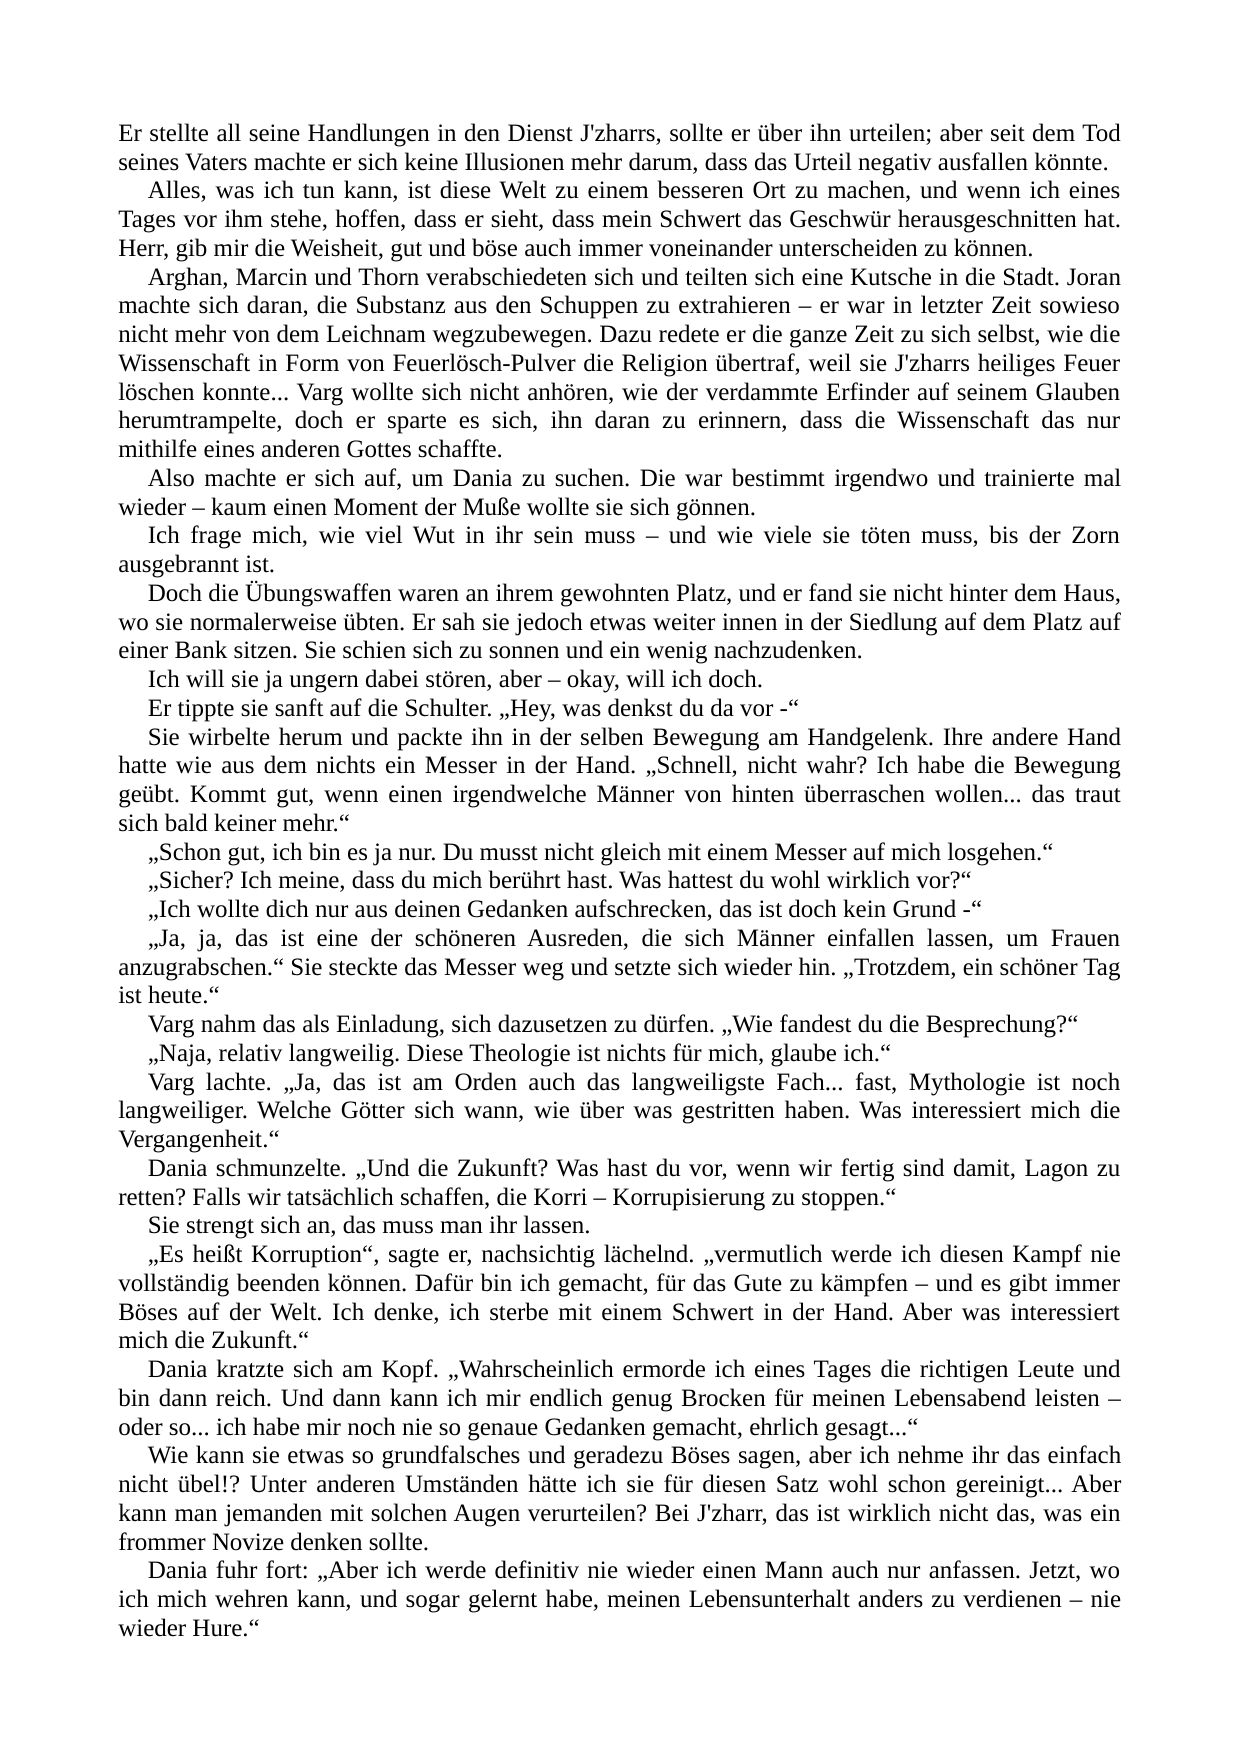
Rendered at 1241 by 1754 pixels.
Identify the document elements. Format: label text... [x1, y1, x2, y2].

text Also machte er sich auf, um Dania zu suchen. Die war bestimmt irgendwo und trainierte mal wieder – kaum einen Moment der Muße wollte sie sich gönnen. [118, 463, 1122, 521]
text Alles, was ich tun kann, ist diese Welt zu einem besseren Ort zu machen, und wenn ich eines Tages vor ihm stehe, hoffen, dass er sieht, dass mein Schwert das Geschwür herausgeschnitten hat. Herr, gib mir die Weisheit, gut und böse auch immer voneinander unterscheiden zu können. [118, 176, 1122, 262]
text Ich frage mich, wie viel Wut in ihr sein muss – und wie viele sie töten muss, bis der Zorn ausgebrannt ist. [118, 521, 1122, 578]
text Arghan, Marcin und Thorn verabschiedeten sich und teilten sich eine Kutsche in die Stadt. Joran machte sich daran, die Substanz aus den Schuppen zu extrahieren – er war in letzter Zeit sowieso nicht mehr von dem Leichnam wegzubewegen. Dazu redete er die ganze Zeit zu sich selbst, wie die Wissenschaft in Form von Feuerlösch-Pulver die Religion übertraf, weil sie J'zharrs heiliges Feuer löschen konnte... Varg wollte sich nicht anhören, wie der verdammte Erfinder auf seinem Glauben herumtrampelte, doch er sparte es sich, ihn daran zu erinnern, dass die Wissenschaft das nur mithilfe eines anderen Gottes schaffte. [118, 262, 1122, 463]
text „Ja, ja, das ist eine der schöneren Ausreden, die sich Männer einfallen lassen, um Frauen anzugrabschen.“ Sie steckte das Messer weg und setzte sich wieder hin. „Trotzdem, ein schöner Tag ist heute.“ [118, 923, 1122, 1009]
text „Sicher? Ich meine, dass du mich berührt hast. Was hattest du wohl wirklich vor?“ [118, 866, 1122, 894]
text Doch die Übungswaffen waren an ihrem gewohnten Platz, und er fand sie nicht hinter dem Haus, wo sie normalerweise übten. Er sah sie jedoch etwas weiter innen in der Siedlung auf dem Platz auf einer Bank sitzen. Sie schien sich zu sonnen und ein wenig nachzudenken. [118, 578, 1122, 664]
text Wie kann sie etwas so grundfalsches und geradezu Böses sagen, aber ich nehme ihr das einfach nicht übel!? Unter anderen Umständen hätte ich sie für diesen Satz wohl schon gereinigt... Aber kann man jemanden mit solchen Augen verurteilen? Bei J'zharr, das ist wirklich nicht das, was ein frommer Novize denken sollte. [118, 1441, 1122, 1556]
text Varg nahm das als Einladung, sich dazusetzen zu dürfen. „Wie fandest du die Besprechung?“ [118, 1009, 1122, 1038]
text „Es heißt Korruption“, sagte er, nachsichtig lächelnd. „vermutlich werde ich diesen Kampf nie vollständig beenden können. Dafür bin ich gemacht, für das Gute zu kämpfen – und es gibt immer Böses auf der Welt. Ich denke, ich sterbe mit einem Schwert in der Hand. Aber was interessiert mich die Zukunft.“ [118, 1239, 1122, 1354]
text Er tippte sie sanft auf die Schulter. „Hey, was denkst du da vor -“ [118, 693, 1122, 722]
text „Ich wollte dich nur aus deinen Gedanken aufschrecken, das ist doch kein Grund -“ [118, 894, 1122, 923]
text Dania kratzte sich am Kopf. „Wahrscheinlich ermorde ich eines Tages die richtigen Leute und bin dann reich. Und dann kann ich mir endlich genug Brocken für meinen Lebensabend leisten – oder so... ich habe mir noch nie so genaue Gedanken gemacht, ehrlich gesagt...“ [118, 1354, 1122, 1441]
text Ich will sie ja ungern dabei stören, aber – okay, will ich doch. [118, 664, 1122, 693]
text Sie wirbelte herum und packte ihn in der selben Bewegung am Handgelenk. Ihre andere Hand hatte wie aus dem nichts ein Messer in der Hand. „Schnell, nicht wahr? Ich habe die Bewegung geübt. Kommt gut, wenn einen irgendwelche Männer von hinten überraschen wollen... das traut sich bald keiner mehr.“ [118, 722, 1122, 837]
text Dania fuhr fort: „Aber ich werde definitiv nie wieder einen Mann auch nur anfassen. Jetzt, wo ich mich wehren kann, und sogar gelernt habe, meinen Lebensunterhalt anders zu verdienen – nie wieder Hure.“ [118, 1556, 1122, 1642]
text Dania schmunzelte. „Und die Zukunft? Was hast du vor, wenn wir fertig sind damit, Lagon zu retten? Falls wir tatsächlich schaffen, die Korri – Korrupisierung zu stoppen.“ [118, 1153, 1122, 1211]
text Sie strengt sich an, das muss man ihr lassen. [118, 1211, 1122, 1239]
text Er stellte all seine Handlungen in den Dienst J'zharrs, sollte er über ihn urteilen; aber seit dem Tod seines Vaters machte er sich keine Illusionen mehr darum, dass das Urteil negativ ausfallen könnte. [118, 118, 1122, 176]
text „Naja, relativ langweilig. Diese Theologie ist nichts für mich, glaube ich.“ [118, 1038, 1122, 1067]
text „Schon gut, ich bin es ja nur. Du musst nicht gleich mit einem Messer auf mich losgehen.“ [118, 837, 1122, 866]
text Varg lachte. „Ja, das ist am Orden auch das langweiligste Fach... fast, Mythologie ist noch langweiliger. Welche Götter sich wann, wie über was gestritten haben. Was interessiert mich die Vergangenheit.“ [118, 1067, 1122, 1153]
